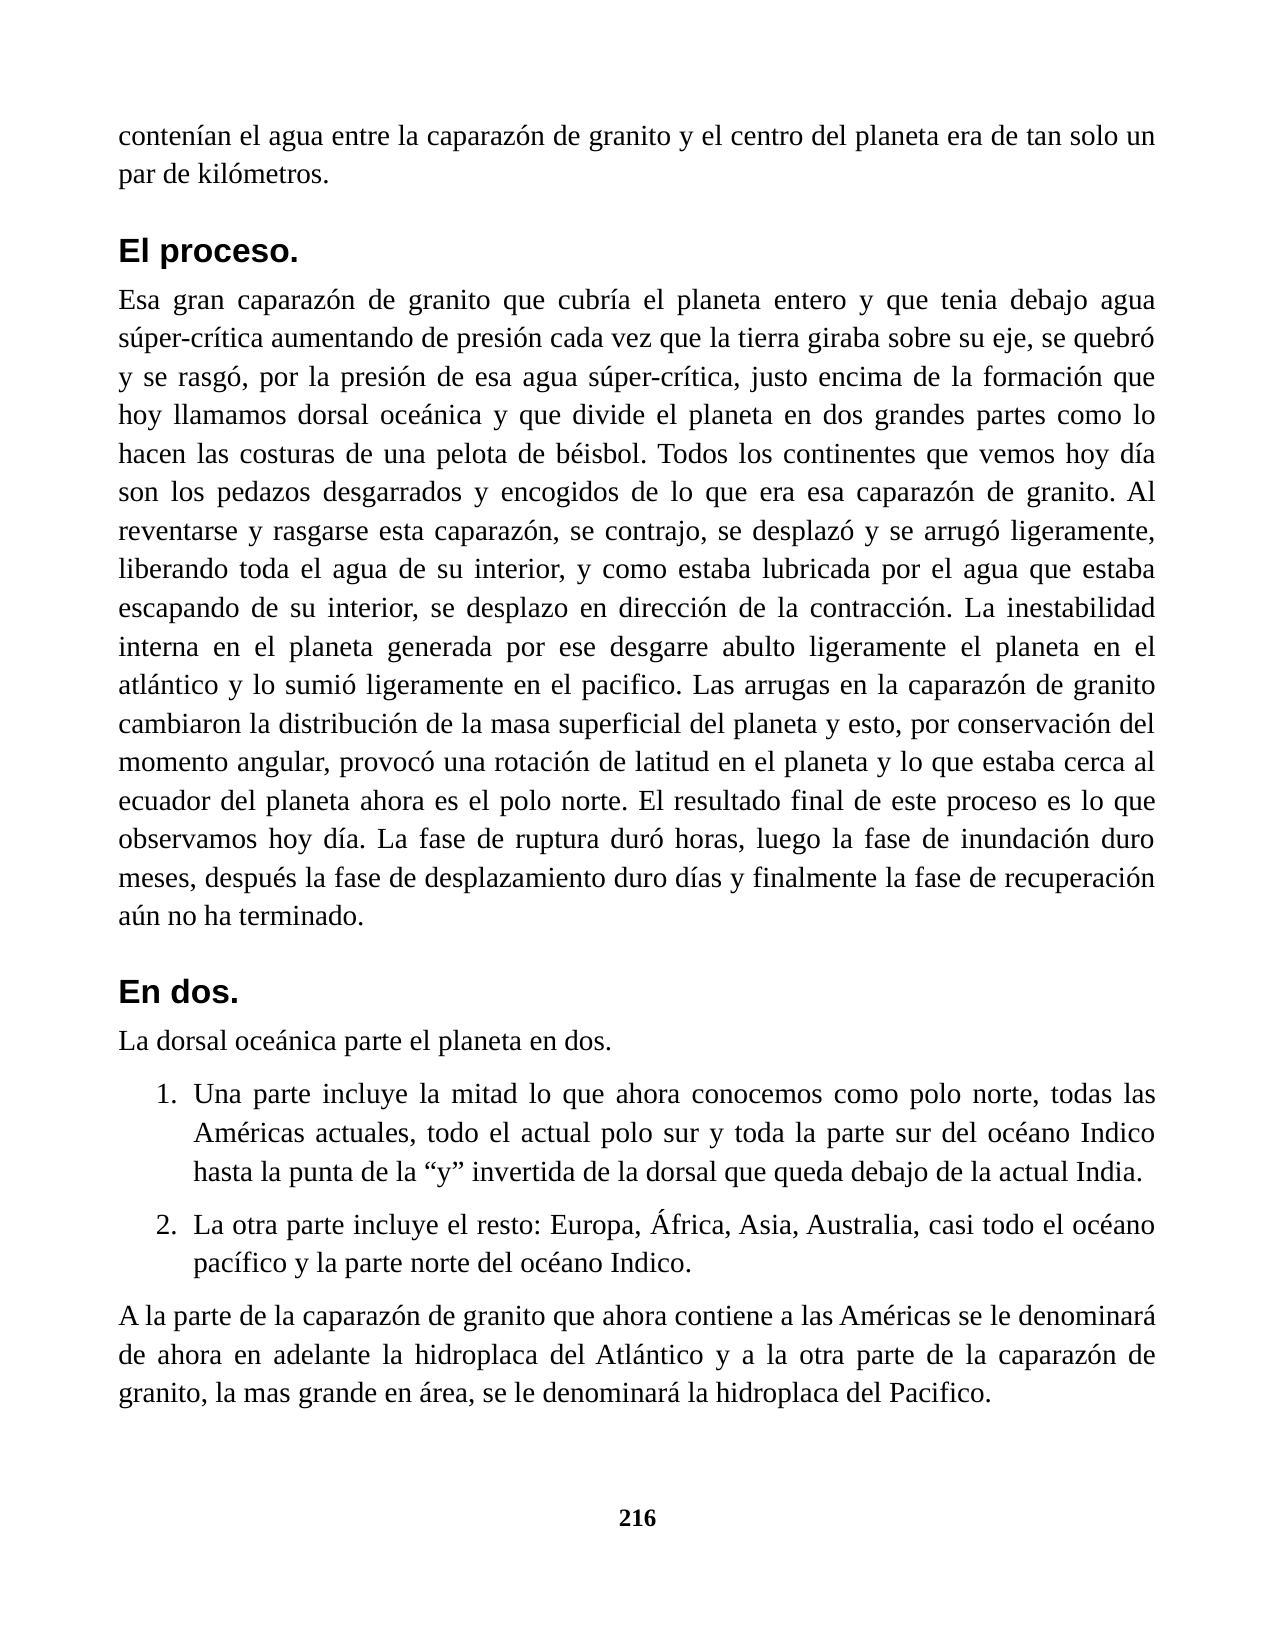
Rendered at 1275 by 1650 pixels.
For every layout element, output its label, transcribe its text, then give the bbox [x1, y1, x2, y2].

text contenían el agua entre la caparazón de granito y el centro del planeta era de tan solo un par de kilómetros. [118, 118, 1157, 190]
subtitle En dos. [118, 972, 1157, 1011]
subtitle El proceso. [118, 231, 1157, 269]
text Esa gran caparazón de granito que cubría el planeta entero y que tenia debajo agua súper-crítica aumentando de presión cada vez que la tierra giraba sobre su eje, se quebró y se rasgó, por la presión de esa agua súper-crítica, justo encima de la formación que hoy llamamos dorsal oceánica y que divide el planeta en dos grandes partes como lo hacen las costuras de una pelota de béisbol. Todos los continentes que vemos hoy día son los pedazos desgarrados y encogidos de lo que era esa caparazón de granito. Al reventarse y rasgarse esta caparazón, se contrajo, se desplazó y se arrugó ligeramente, liberando toda el agua de su interior, y como estaba lubricada por el agua que estaba escapando de su interior, se desplazo en dirección de la contracción. La inestabilidad interna en el planeta generada por ese desgarre abulto ligeramente el planeta en el atlántico y lo sumió ligeramente en el pacifico. Las arrugas en la caparazón de granito cambiaron la distribución de la masa superficial del planeta y esto, por conservación del momento angular, provocó una rotación de latitud en el planeta y lo que estaba cerca al ecuador del planeta ahora es el polo norte. El resultado final de este proceso es lo que observamos hoy día. La fase de ruptura duró horas, luego la fase de inundación duro meses, después la fase de desplazamiento duro días y finalmente la fase de recuperación aún no ha terminado. [118, 282, 1157, 932]
list La otra parte incluye el resto: Europa, África, Asia, Australia, casi todo el océano pacífico y la parte norte del océano Indico. [156, 1207, 1157, 1279]
text A la parte de la caparazón de granito que ahora contiene a las Américas se le denominará de ahora en adelante la hidroplaca del Atlántico y a la otra parte de la caparazón de granito, la mas grande en área, se le denominará la hidroplaca del Pacifico. [118, 1298, 1157, 1409]
text La dorsal oceánica parte el planeta en dos. [118, 1023, 1157, 1057]
list Una parte incluye la mitad lo que ahora conocemos como polo norte, todas las Américas actuales, todo el actual polo sur y toda la parte sur del océano Indico hasta la punta de la “y” invertida de la dorsal que queda debajo de la actual India. [156, 1077, 1157, 1187]
